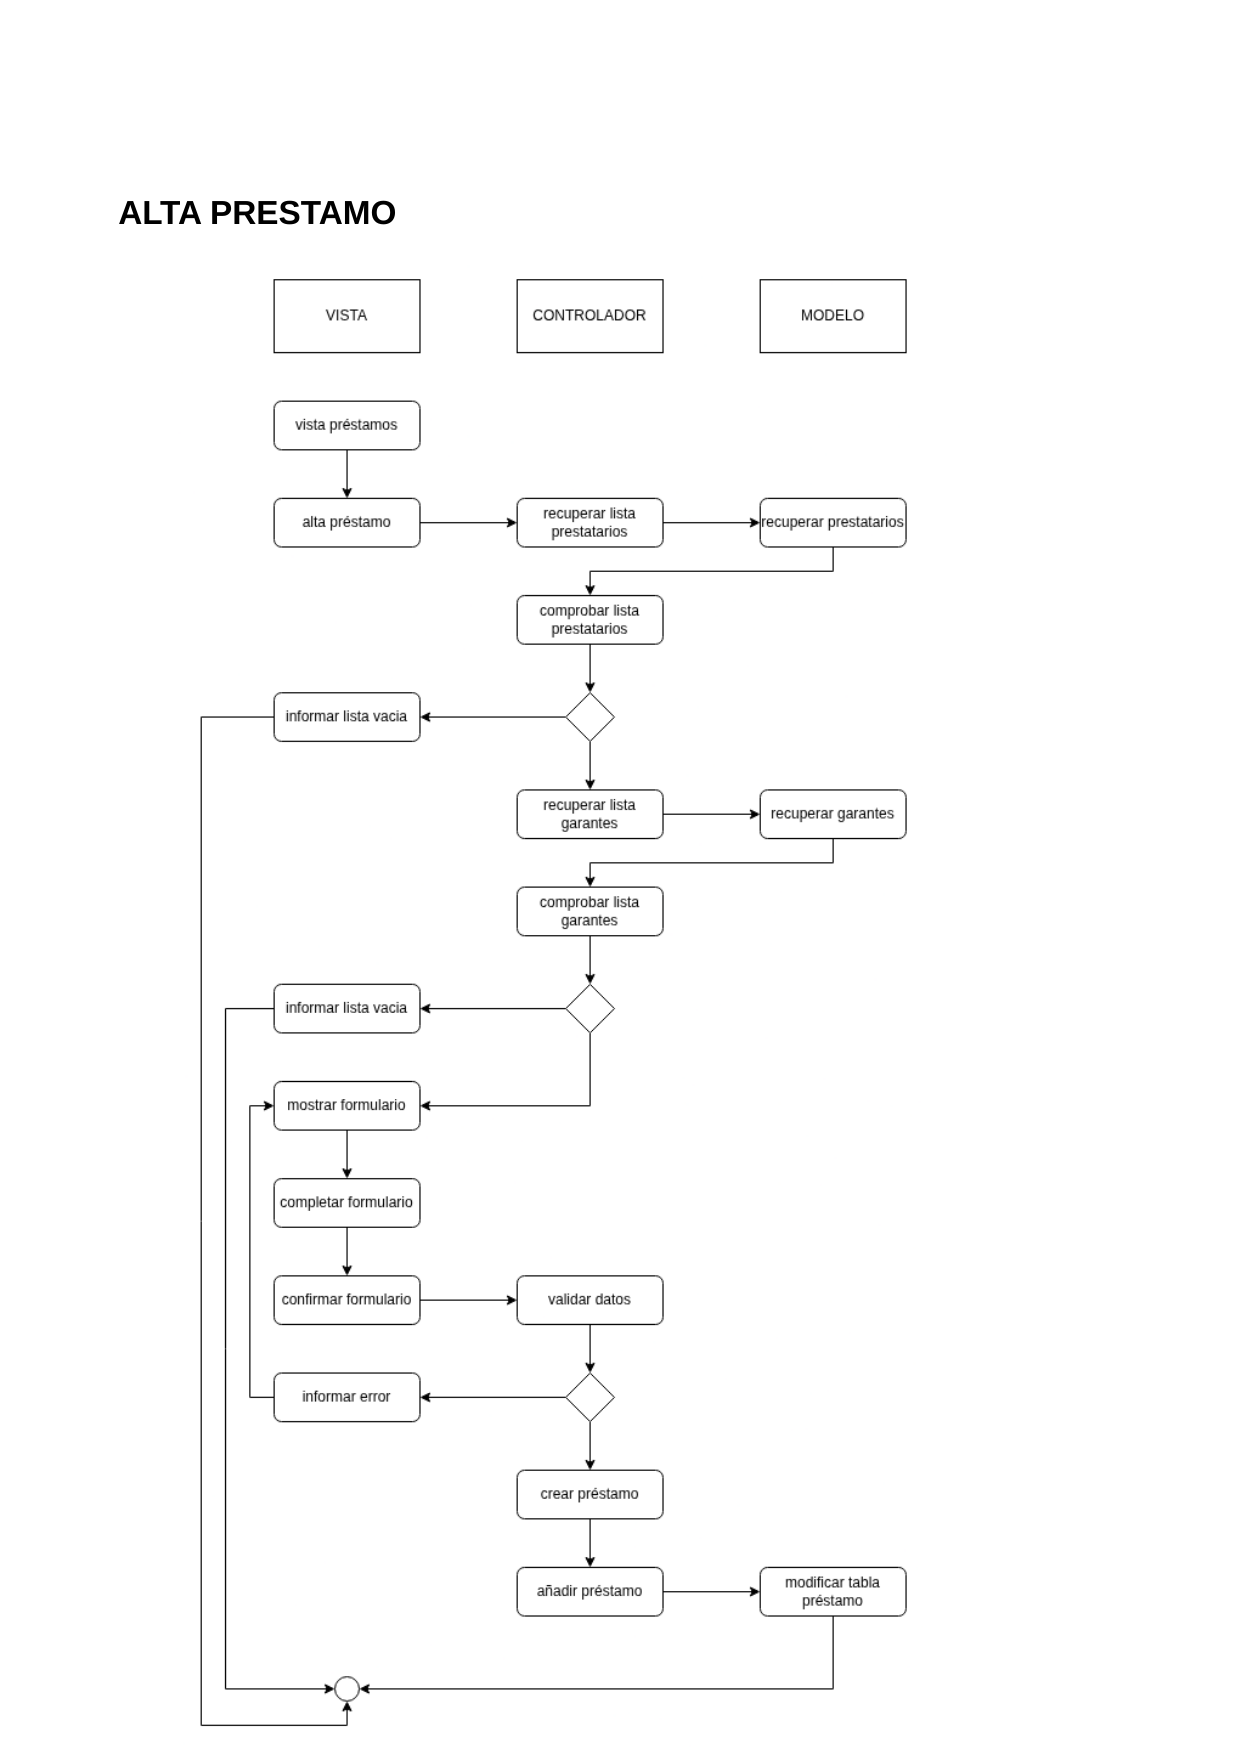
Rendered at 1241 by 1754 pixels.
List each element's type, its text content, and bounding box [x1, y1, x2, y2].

picture [174, 261, 925, 1754]
subtitle ALTA PRESTAMO [118, 193, 1122, 231]
